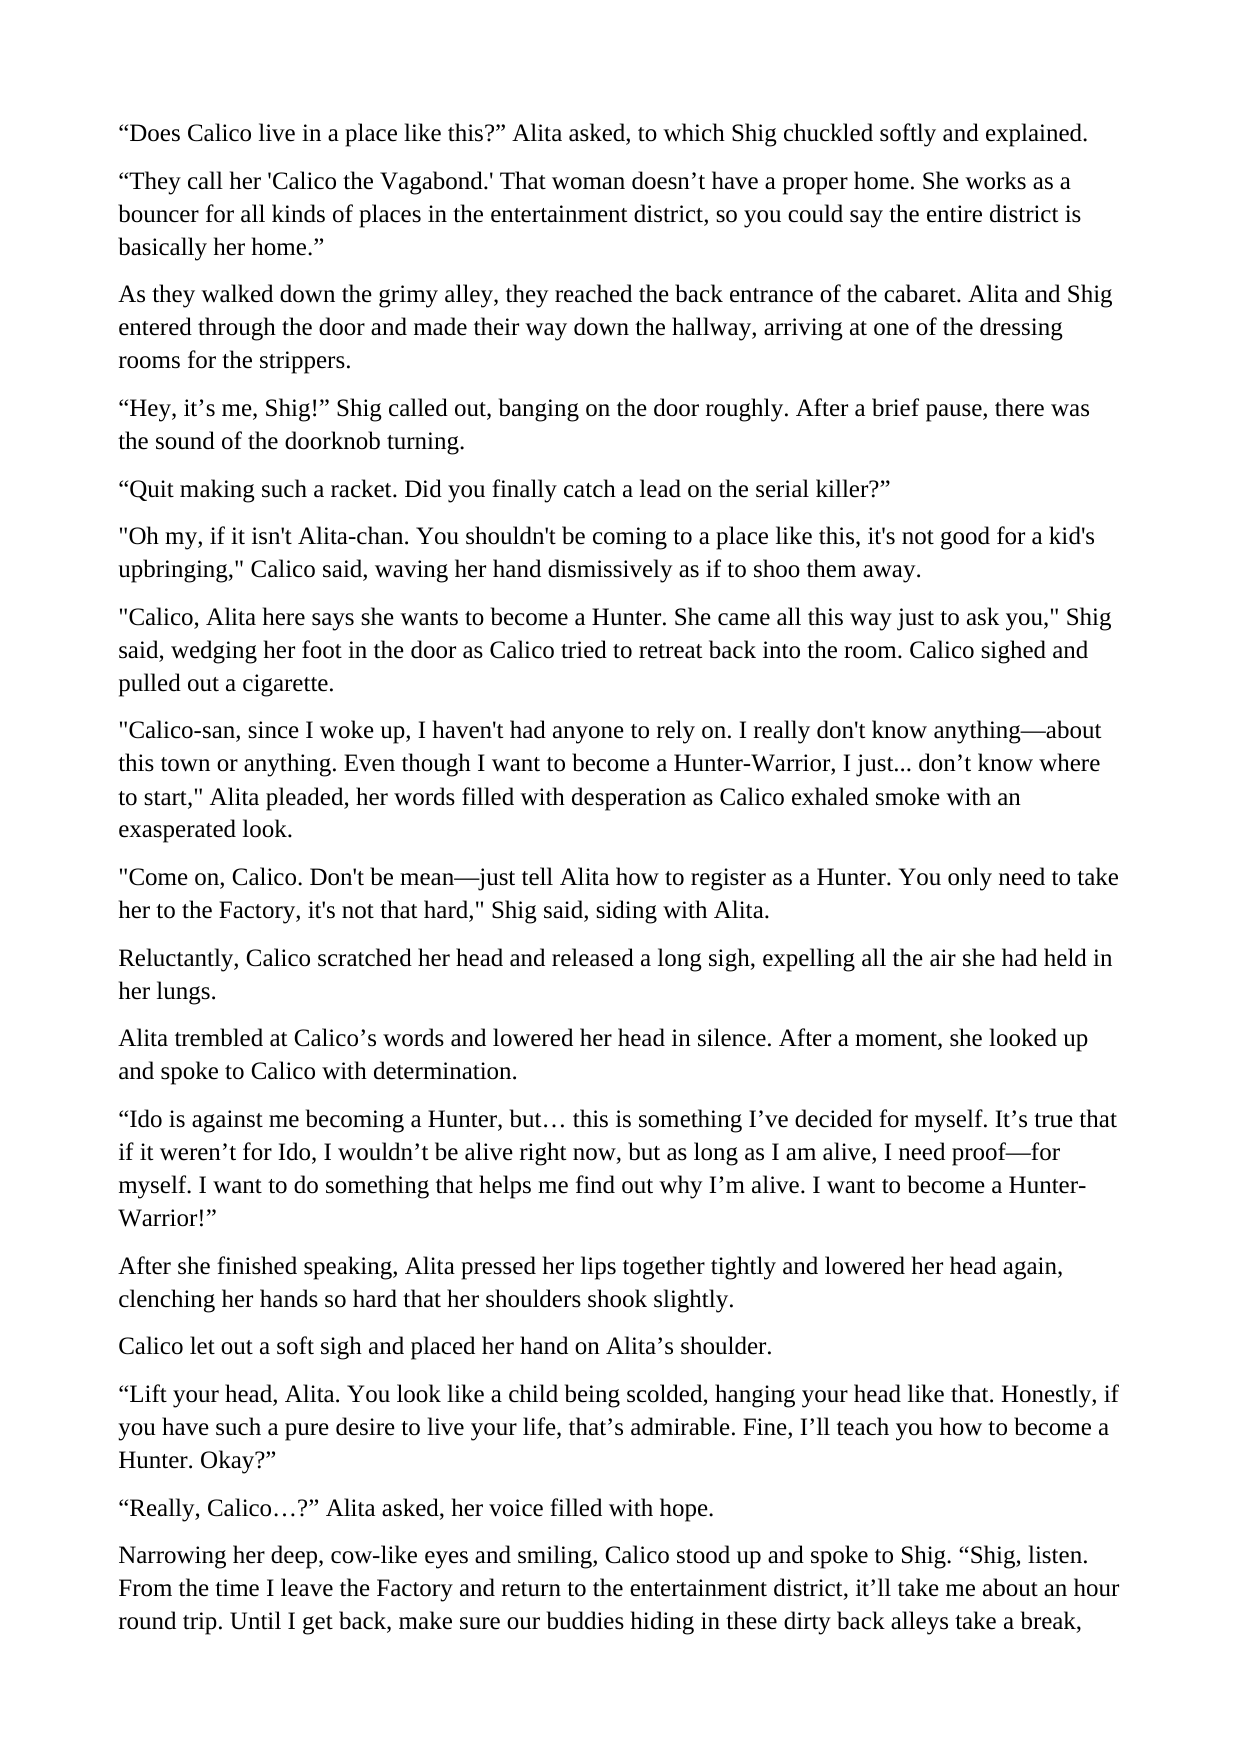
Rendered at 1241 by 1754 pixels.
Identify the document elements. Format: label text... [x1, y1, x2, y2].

text “Does Calico live in a place like this?” Alita asked, to which Shig chuckled softly and explained. [118, 118, 1122, 147]
text “Ido is against me becoming a Hunter, but… this is something I’ve decided for myself. It’s true that if it weren’t for Ido, I wouldn’t be alive right now, but as long as I am alive, I need proof—for myself. I want to do something that helps me find out why I’m alive. I want to become a Hunter-Warrior!” [118, 1104, 1122, 1232]
text “Quit making such a racket. Did you finally catch a lead on the serial killer?” [118, 474, 1122, 502]
text Calico let out a soft sigh and placed her hand on Alita’s shoulder. [118, 1331, 1122, 1360]
text As they walked down the grimy alley, they reached the back entrance of the cabaret. Alita and Shig entered through the door and made their way down the hallway, arriving at one of the dressing rooms for the strippers. [118, 279, 1122, 374]
text "Come on, Calico. Don't be mean—just tell Alita how to register as a Hunter. You only need to take her to the Factory, it's not that hard," Shig said, siding with Alita. [118, 862, 1122, 924]
text After she finished speaking, Alita pressed her lips together tightly and lowered her head again, clenching her hands so hard that her shoulders shook slightly. [118, 1251, 1122, 1312]
text "Calico-san, since I woke up, I haven't had anyone to rely on. I really don't know anything—about this town or anything. Even though I want to become a Hunter-Warrior, I just... don’t know where to start," Alita pleaded, her words filled with desperation as Calico exhaled smoke with an exasperated look. [118, 716, 1122, 843]
text Alita trembled at Calico’s words and lowered her head in silence. After a moment, she looked up and spoke to Calico with determination. [118, 1023, 1122, 1085]
text “Really, Calico…?” Alita asked, her voice filled with hope. [118, 1493, 1122, 1521]
text Reluctantly, Calico scratched her head and released a long sigh, expelling all the air she had held in her lungs. [118, 943, 1122, 1004]
text “Hey, it’s me, Shig!” Shig called out, banging on the door roughly. After a brief pause, there was the sound of the doorknob turning. [118, 393, 1122, 455]
text "Oh my, if it isn't Alita-chan. You shouldn't be coming to a place like this, it's not good for a kid's upbringing," Calico said, waving her hand dismissively as if to shoo them away. [118, 521, 1122, 583]
text Narrowing her deep, cow-like eyes and smiling, Calico stood up and spoke to Shig. “Shig, listen. From the time I leave the Factory and return to the entertainment district, it’ll take me about an hour round trip. Until I get back, make sure our buddies hiding in these dirty back alleys take a break, [118, 1540, 1122, 1635]
text "Calico, Alita here says she wants to become a Hunter. She came all this way just to ask you," Shig said, wedging her foot in the door as Calico tried to retreat back into the room. Calico sighed and pulled out a cigarette. [118, 602, 1122, 697]
text “They call her 'Calico the Vagabond.' That woman doesn’t have a proper home. She works as a bouncer for all kinds of places in the entertainment district, so you could say the entire district is basically her home.” [118, 166, 1122, 261]
text “Lift your head, Alita. You look like a child being scolded, hanging your head like that. Honestly, if you have such a pure desire to live your life, that’s admirable. Fine, I’ll teach you how to become a Hunter. Okay?” [118, 1379, 1122, 1474]
